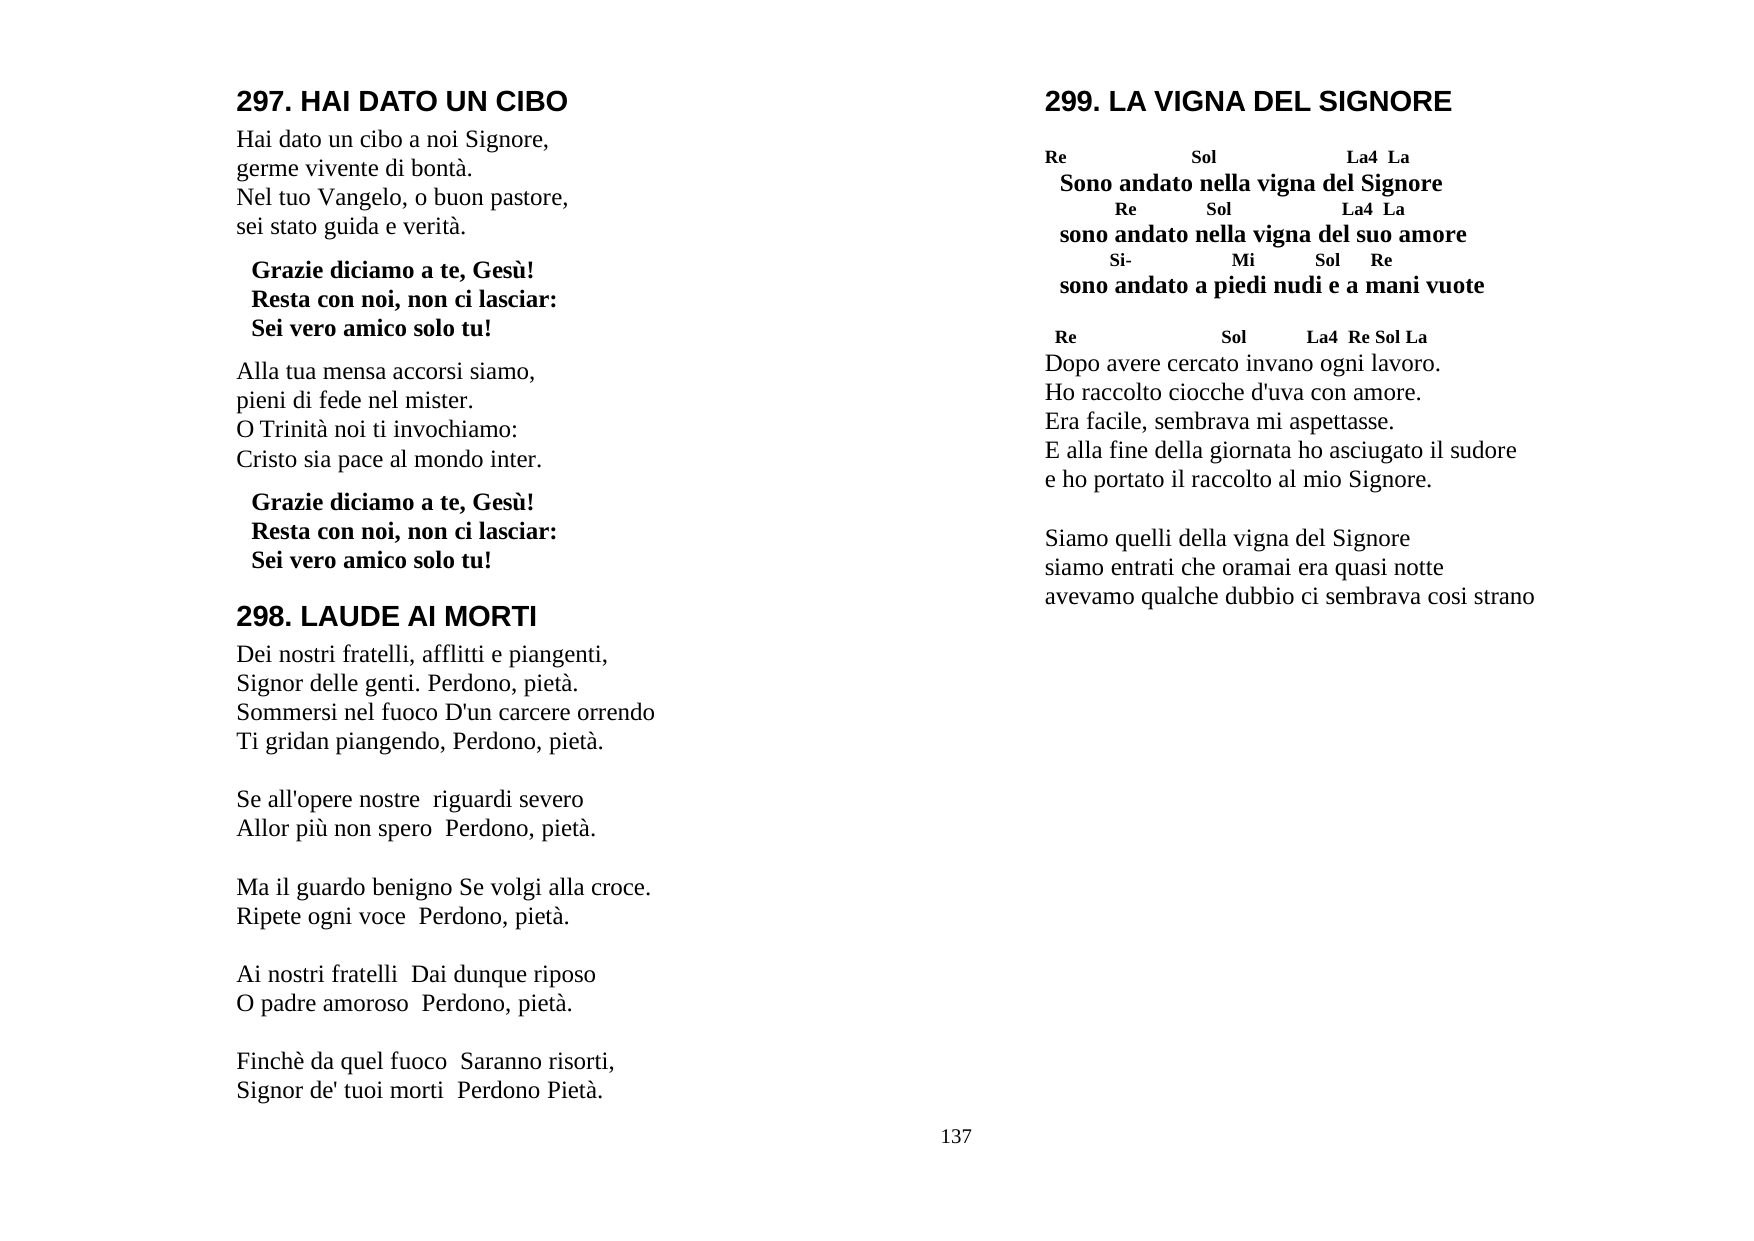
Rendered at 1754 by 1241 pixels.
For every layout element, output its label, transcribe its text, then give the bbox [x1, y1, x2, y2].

subtitle 299. LA VIGNA DEL SIGNORE [1044, 84, 1676, 118]
text Cristo sia pace al mondo inter. [236, 443, 867, 472]
text avevamo qualche dubbio ci sembrava cosi strano [1044, 581, 1676, 609]
text Ma il guardo benigno Se volgi alla croce. [236, 871, 867, 901]
text Sei vero amico solo tu! [236, 545, 867, 574]
text Siamo quelli della vigna del Signore [1044, 522, 1676, 551]
text Signor delle genti. Perdono, pietà. [236, 668, 867, 697]
text Nel tuo Vangelo, o buon pastore, [236, 182, 867, 211]
subtitle 298. LAUDE AI MORTI [236, 599, 867, 633]
text Re Sol La4 La [1044, 146, 1676, 168]
text Sei vero amico solo tu! [236, 313, 867, 342]
text Signor de' tuoi morti Perdono Pietà. [236, 1075, 867, 1104]
text Dei nostri fratelli, afflitti e piangenti, [236, 639, 867, 668]
text sono andato a piedi nudi e a mani vuote [1059, 270, 1676, 299]
text Alla tua mensa accorsi siamo, [236, 356, 867, 385]
text Ripete ogni voce Perdono, pietà. [236, 901, 867, 929]
text Si- Mi Sol Re [1044, 248, 1676, 270]
text Se all'opere nostre riguardi severo [236, 784, 867, 813]
text Ho raccolto ciocche d'uva con amore. [1044, 377, 1676, 406]
text O Trinità noi ti invochiamo: [236, 414, 867, 443]
text Grazie diciamo a te, Gesù! [236, 487, 867, 516]
text Era facile, sembrava mi aspettasse. [1044, 406, 1676, 435]
text Sommersi nel fuoco D'un carcere orrendo [236, 697, 867, 726]
text sei stato guida e verità. [236, 211, 867, 240]
text E alla fine della giornata ho asciugato il sudore [1044, 435, 1676, 464]
text Re Sol La4 La [1044, 197, 1676, 219]
text Resta con noi, non ci lasciar: [236, 516, 867, 545]
text Re Sol La4 Re Sol La [1044, 326, 1676, 348]
text Resta con noi, non ci lasciar: [236, 284, 867, 313]
text Ti gridan piangendo, Perdono, pietà. [236, 726, 867, 755]
text e ho portato il raccolto al mio Signore. [1044, 464, 1676, 493]
text Sono andato nella vigna del Signore [1059, 168, 1676, 197]
text Ai nostri fratelli Dai dunque riposo [236, 959, 867, 988]
text Allor più non spero Perdono, pietà. [236, 813, 867, 842]
text pieni di fede nel mister. [236, 385, 867, 414]
text Dopo avere cercato invano ogni lavoro. [1044, 348, 1676, 377]
text Hai dato un cibo a noi Signore, [236, 124, 867, 153]
subtitle 297. HAI DATO UN CIBO [236, 84, 867, 118]
text siamo entrati che oramai era quasi notte [1044, 551, 1676, 581]
text germe vivente di bontà. [236, 153, 867, 182]
text sono andato nella vigna del suo amore [1059, 219, 1676, 248]
text Finchè da quel fuoco Saranno risorti, [236, 1046, 867, 1075]
text O padre amoroso Perdono, pietà. [236, 988, 867, 1017]
text Grazie diciamo a te, Gesù! [236, 254, 867, 284]
